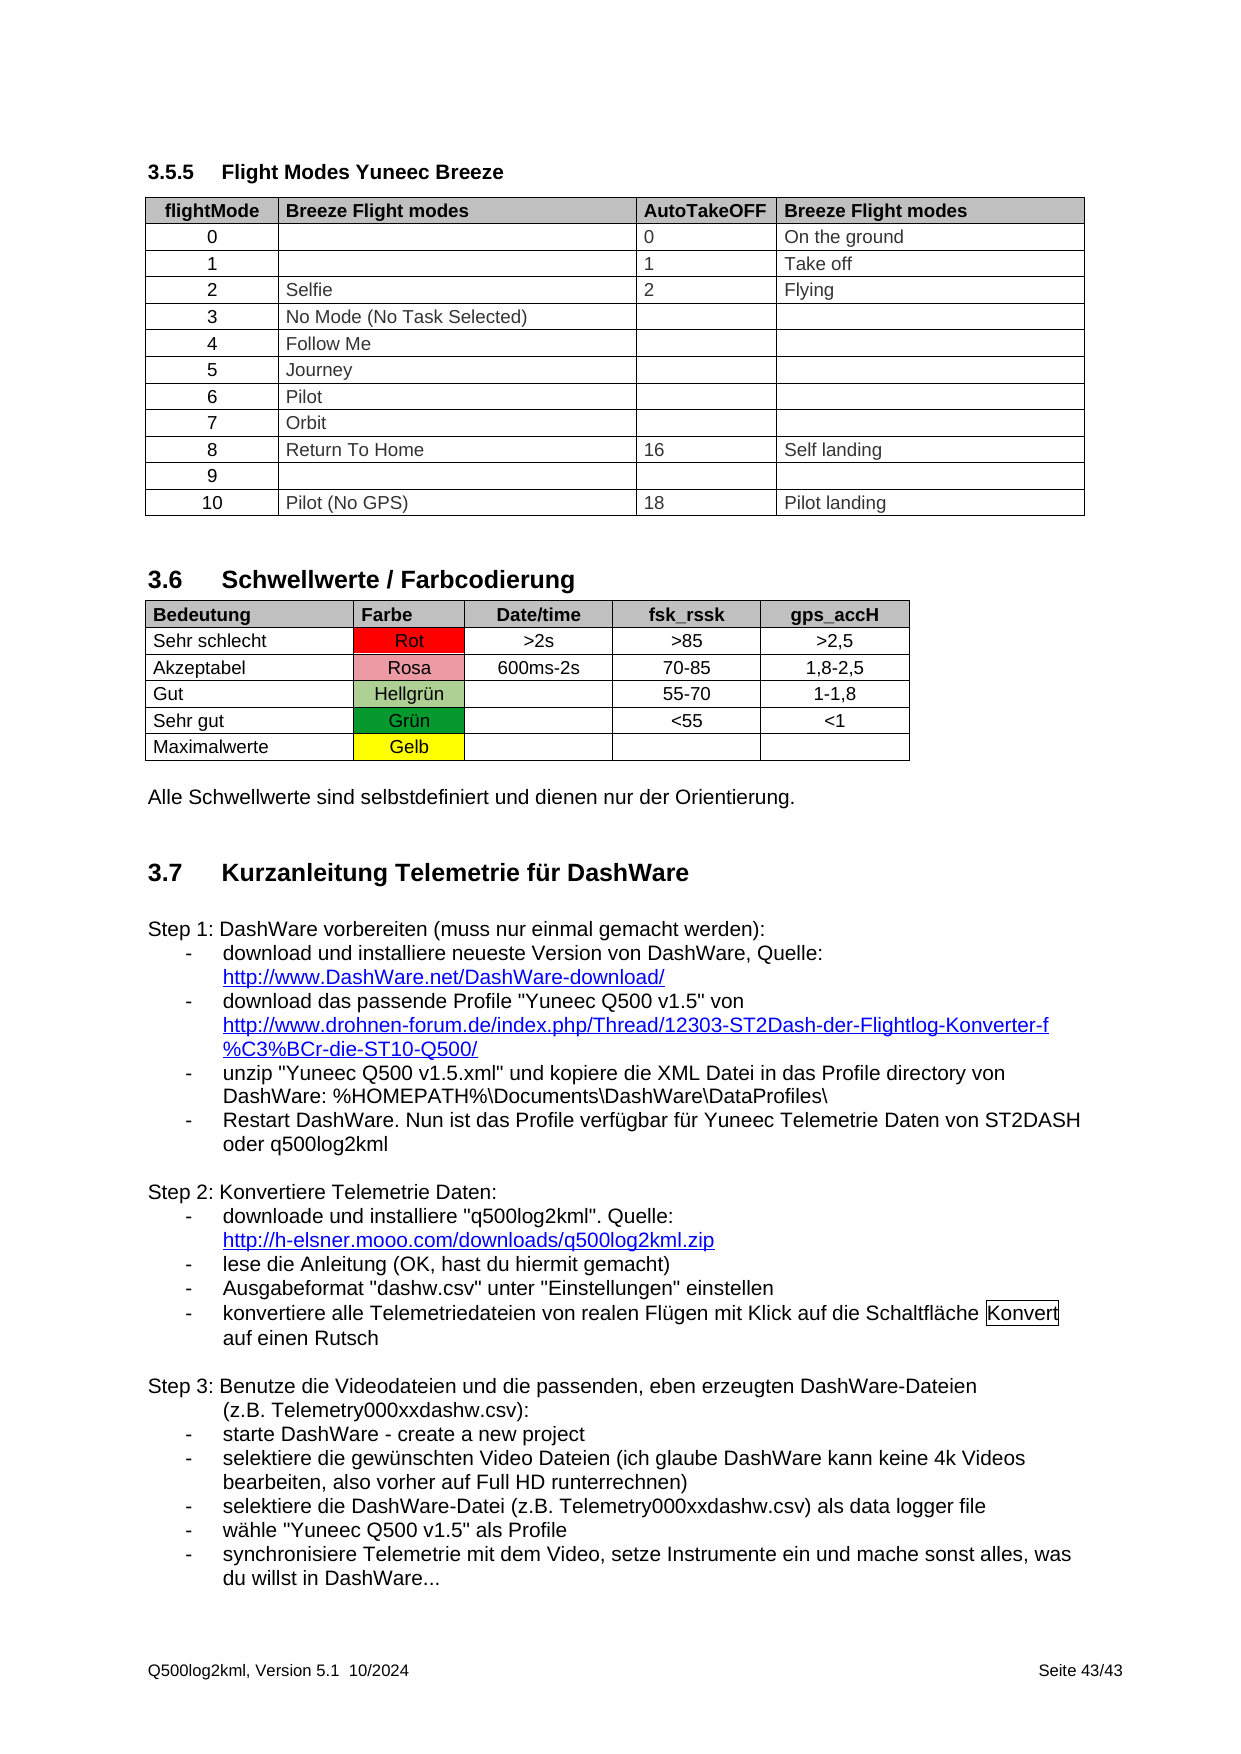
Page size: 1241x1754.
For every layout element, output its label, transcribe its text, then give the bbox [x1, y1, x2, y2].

table_cell [637, 384, 776, 409]
table_cell [777, 330, 1084, 356]
table_cell [777, 410, 1084, 436]
table_cell Rot [354, 628, 464, 653]
list download und installiere neueste Version von DashWare, Quelle: http://www.DashWare.net/DashWare-download/ [185, 941, 1093, 988]
table_cell 1 [146, 251, 278, 276]
table_cell Sehr schlecht [146, 628, 353, 653]
table_cell 55-70 [613, 681, 760, 707]
table_cell Grün [354, 708, 464, 733]
subtitle Schwellwerte / Farbcodierung [148, 565, 1093, 594]
table_cell [465, 734, 612, 760]
table_cell [777, 384, 1084, 409]
table_cell [279, 224, 636, 250]
table_header flightMode [146, 198, 278, 223]
table_cell 16 [637, 437, 776, 462]
table_cell Akzeptabel [146, 655, 353, 680]
table_header gps_accH [761, 601, 909, 627]
table_cell Take off [777, 251, 1084, 276]
table_cell 18 [637, 490, 776, 515]
table_cell Pilot [279, 384, 636, 409]
table_header AutoTakeOFF [637, 198, 776, 223]
text Step 3: Benutze die Videodateien und die passenden, eben erzeugten DashWare-Dateien (z.B. Telemetry000xxdashw.csv): [148, 1374, 1093, 1422]
table_cell Selfie [279, 277, 636, 303]
text Alle Schwellwerte sind selbstdefiniert und dienen nur der Orientierung. [148, 785, 1093, 809]
table_cell 8 [146, 437, 278, 462]
table_cell 1 [637, 251, 776, 276]
list Restart DashWare. Nun ist das Profile verfügbar für Yuneec Telemetrie Daten von ST2DASH oder q500log2kml [185, 1108, 1093, 1156]
table_cell 6 [146, 384, 278, 409]
table_cell [637, 330, 776, 356]
table_cell [777, 463, 1084, 489]
table_cell [637, 357, 776, 382]
list Ausgabeformat "dashw.csv" unter "Einstellungen" einstellen [185, 1276, 1093, 1300]
table_cell [613, 734, 760, 760]
list lese die Anleitung (OK, hast du hiermit gemacht) [185, 1252, 1093, 1276]
table_cell Maximalwerte [146, 734, 353, 760]
text Step 2: Konvertiere Telemetrie Daten: [148, 1180, 1093, 1204]
list synchronisiere Telemetrie mit dem Video, setze Instrumente ein und mache sonst alles, was du willst in DashWare... [185, 1542, 1093, 1589]
table_cell 3 [146, 304, 278, 329]
table_cell No Mode (No Task Selected) [279, 304, 636, 329]
table_cell [637, 410, 776, 436]
subtitle Flight Modes Yuneec Breeze [148, 160, 1093, 184]
table_cell 7 [146, 410, 278, 436]
table_header Breeze Flight modes [777, 198, 1084, 223]
table_cell >2s [465, 628, 612, 653]
table_header Farbe [354, 601, 464, 627]
table_cell 2 [146, 277, 278, 303]
table_cell [465, 708, 612, 733]
table_cell [777, 357, 1084, 382]
table_cell 0 [146, 224, 278, 250]
table_header Date/time [465, 601, 612, 627]
table_header Breeze Flight modes [279, 198, 636, 223]
table_cell <1 [761, 708, 909, 733]
table_cell 2 [637, 277, 776, 303]
text Step 1: DashWare vorbereiten (muss nur einmal gemacht werden): [148, 917, 1093, 941]
table_cell 5 [146, 357, 278, 382]
table_cell [761, 734, 909, 760]
table_cell Return To Home [279, 437, 636, 462]
table_cell 1-1,8 [761, 681, 909, 707]
table_cell 10 [146, 490, 278, 515]
list selektiere die DashWare-Datei (z.B. Telemetry000xxdashw.csv) als data logger file [185, 1494, 1093, 1518]
list selektiere die gewünschten Video Dateien (ich glaube DashWare kann keine 4k Videos bearbeiten, also vorher auf Full HD runterrechnen) [185, 1446, 1093, 1494]
table_cell 70-85 [613, 655, 760, 680]
table_cell Self landing [777, 437, 1084, 462]
list wähle "Yuneec Q500 v1.5" als Profile [185, 1518, 1093, 1542]
table_cell Pilot landing [777, 490, 1084, 515]
table_cell Follow Me [279, 330, 636, 356]
table_cell Gelb [354, 734, 464, 760]
list konvertiere alle Telemetriedateien von realen Flügen mit Klick auf die Schaltfläche Konvert auf einen Rutsch [185, 1300, 1093, 1350]
table_cell 1,8-2,5 [761, 655, 909, 680]
table_cell >2,5 [761, 628, 909, 653]
table_cell Journey [279, 357, 636, 382]
table_cell Rosa [354, 655, 464, 680]
table_cell Pilot (No GPS) [279, 490, 636, 515]
table_cell >85 [613, 628, 760, 653]
table_header fsk_rssk [613, 601, 760, 627]
subtitle Kurzanleitung Telemetrie für DashWare [148, 858, 1093, 886]
list download das passende Profile "Yuneec Q500 v1.5" von http://www.drohnen-forum.de/index.php/Thread/12303-ST2Dash-der-Flightlog-Konverter-f%C3%BCr-die-ST10-Q500/ [185, 988, 1093, 1060]
table_cell [465, 681, 612, 707]
table_cell 9 [146, 463, 278, 489]
list unzip "Yuneec Q500 v1.5.xml" und kopiere die XML Datei in das Profile directory von DashWare: %HOMEPATH%\Documents\DashWare\DataProfiles\ [185, 1060, 1093, 1108]
table_cell [279, 463, 636, 489]
table_cell 600ms-2s [465, 655, 612, 680]
list starte DashWare - create a new project [185, 1422, 1093, 1446]
table_cell Gut [146, 681, 353, 707]
table_cell On the ground [777, 224, 1084, 250]
table_cell [637, 463, 776, 489]
table_cell 0 [637, 224, 776, 250]
table_cell [777, 304, 1084, 329]
list downloade und installiere "q500log2kml". Quelle: http://h-elsner.mooo.com/downloads/q500log2kml.zip [185, 1204, 1093, 1252]
table_cell [637, 304, 776, 329]
table_header Bedeutung [146, 601, 353, 627]
table_cell Orbit [279, 410, 636, 436]
table_cell Sehr gut [146, 708, 353, 733]
table_cell Flying [777, 277, 1084, 303]
table_cell Hellgrün [354, 681, 464, 707]
table_cell <55 [613, 708, 760, 733]
table_cell [279, 251, 636, 276]
table_cell 4 [146, 330, 278, 356]
